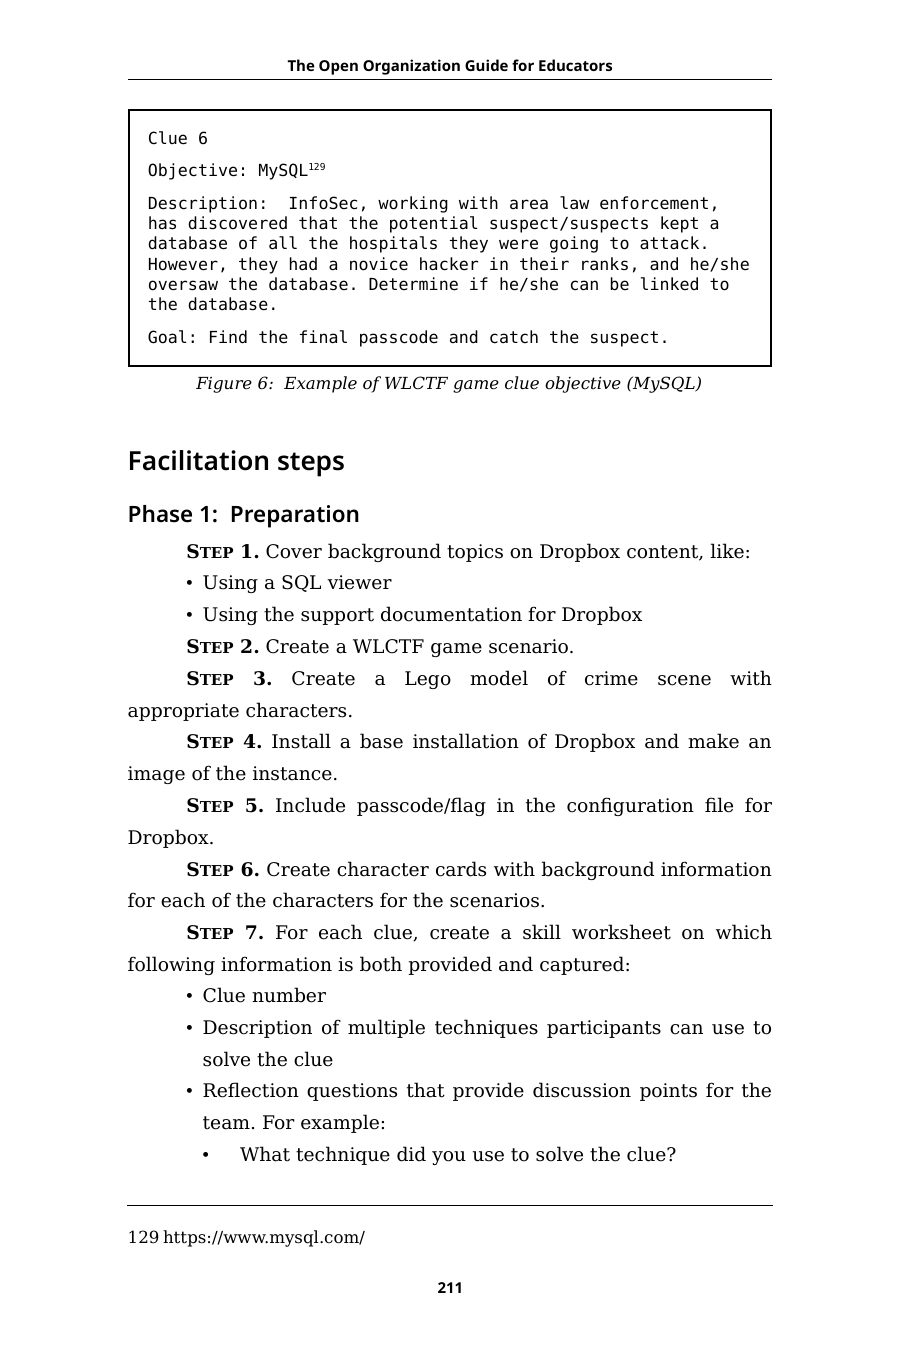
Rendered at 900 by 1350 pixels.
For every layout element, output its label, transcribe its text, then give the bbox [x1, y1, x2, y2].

list Clue number [186, 985, 772, 1007]
text Clue 6 [130, 111, 770, 141]
text Step 3. Create a Lego model of crime scene with appropriate characters. [127, 668, 772, 721]
text Step 4. Install a base installation of Dropbox and make an image of the instance. [127, 731, 772, 785]
subtitle Phase 1: Preparation [127, 502, 772, 528]
text Figure 6: Example of WLCTF game clue objective (MySQL) [127, 374, 772, 393]
text https://www.mysql.com/ [127, 1228, 772, 1247]
list Description of multiple techniques participants can use to solve the clue [186, 1017, 772, 1071]
text Goal: Find the final passcode and catch the suspect. [130, 307, 770, 365]
text Step 2. Create a WLCTF game scenario. [127, 636, 772, 658]
text Step 7. For each clue, create a skill worksheet on which following information is both provided and captured: [127, 922, 772, 976]
text Step 5. Include passcode/flag in the configuration file for Dropbox. [127, 795, 772, 848]
list Using a SQL viewer [186, 572, 772, 594]
list Reflection questions that provide discussion points for the team. For example: [186, 1080, 772, 1134]
list Using the support documentation for Dropbox [186, 604, 772, 626]
text Objective: MySQL [130, 141, 770, 173]
text Step 6. Create character cards with background information for each of the characters for the scenarios. [127, 858, 772, 912]
subtitle Facilitation steps [127, 447, 772, 477]
list What technique did you use to solve the clue? [202, 1144, 772, 1166]
text Description: InfoSec, working with area law enforcement, has discovered that the potential suspect/suspects kept a database of all the hospitals they were going to attack. However, they had a novice hacker in their ranks, and he/she oversaw the database. Determine if he/she can be linked to the database. [130, 173, 770, 307]
text Step 1. Cover background topics on Dropbox content, like: [127, 540, 772, 562]
